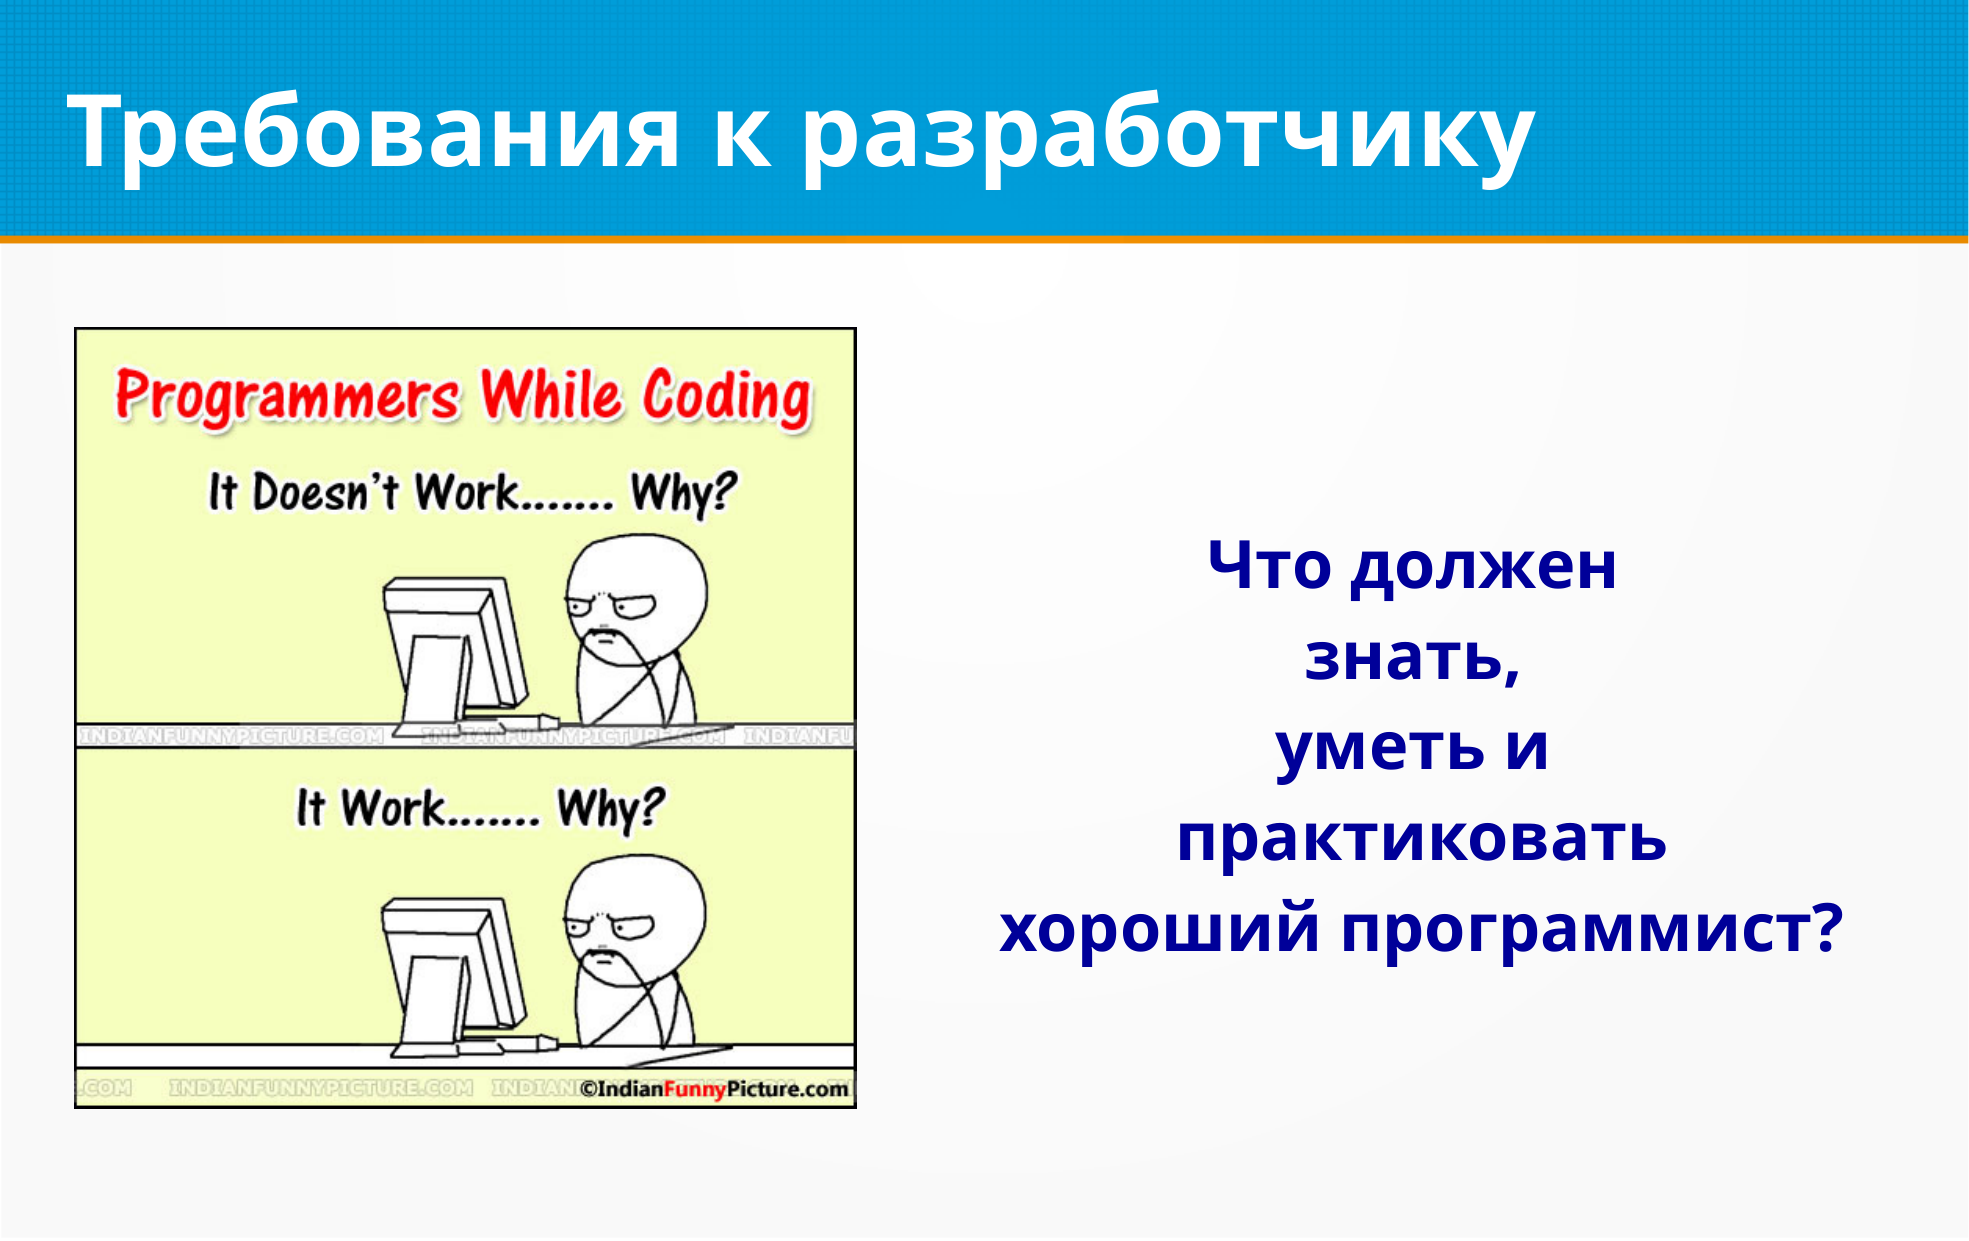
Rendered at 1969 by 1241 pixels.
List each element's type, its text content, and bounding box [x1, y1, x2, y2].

picture [0, 236, 1969, 1241]
text_box Требования к разработчику [59, 55, 1902, 200]
text_box Что должен знать, уметь и практиковать хороший программист? [942, 304, 1902, 1184]
